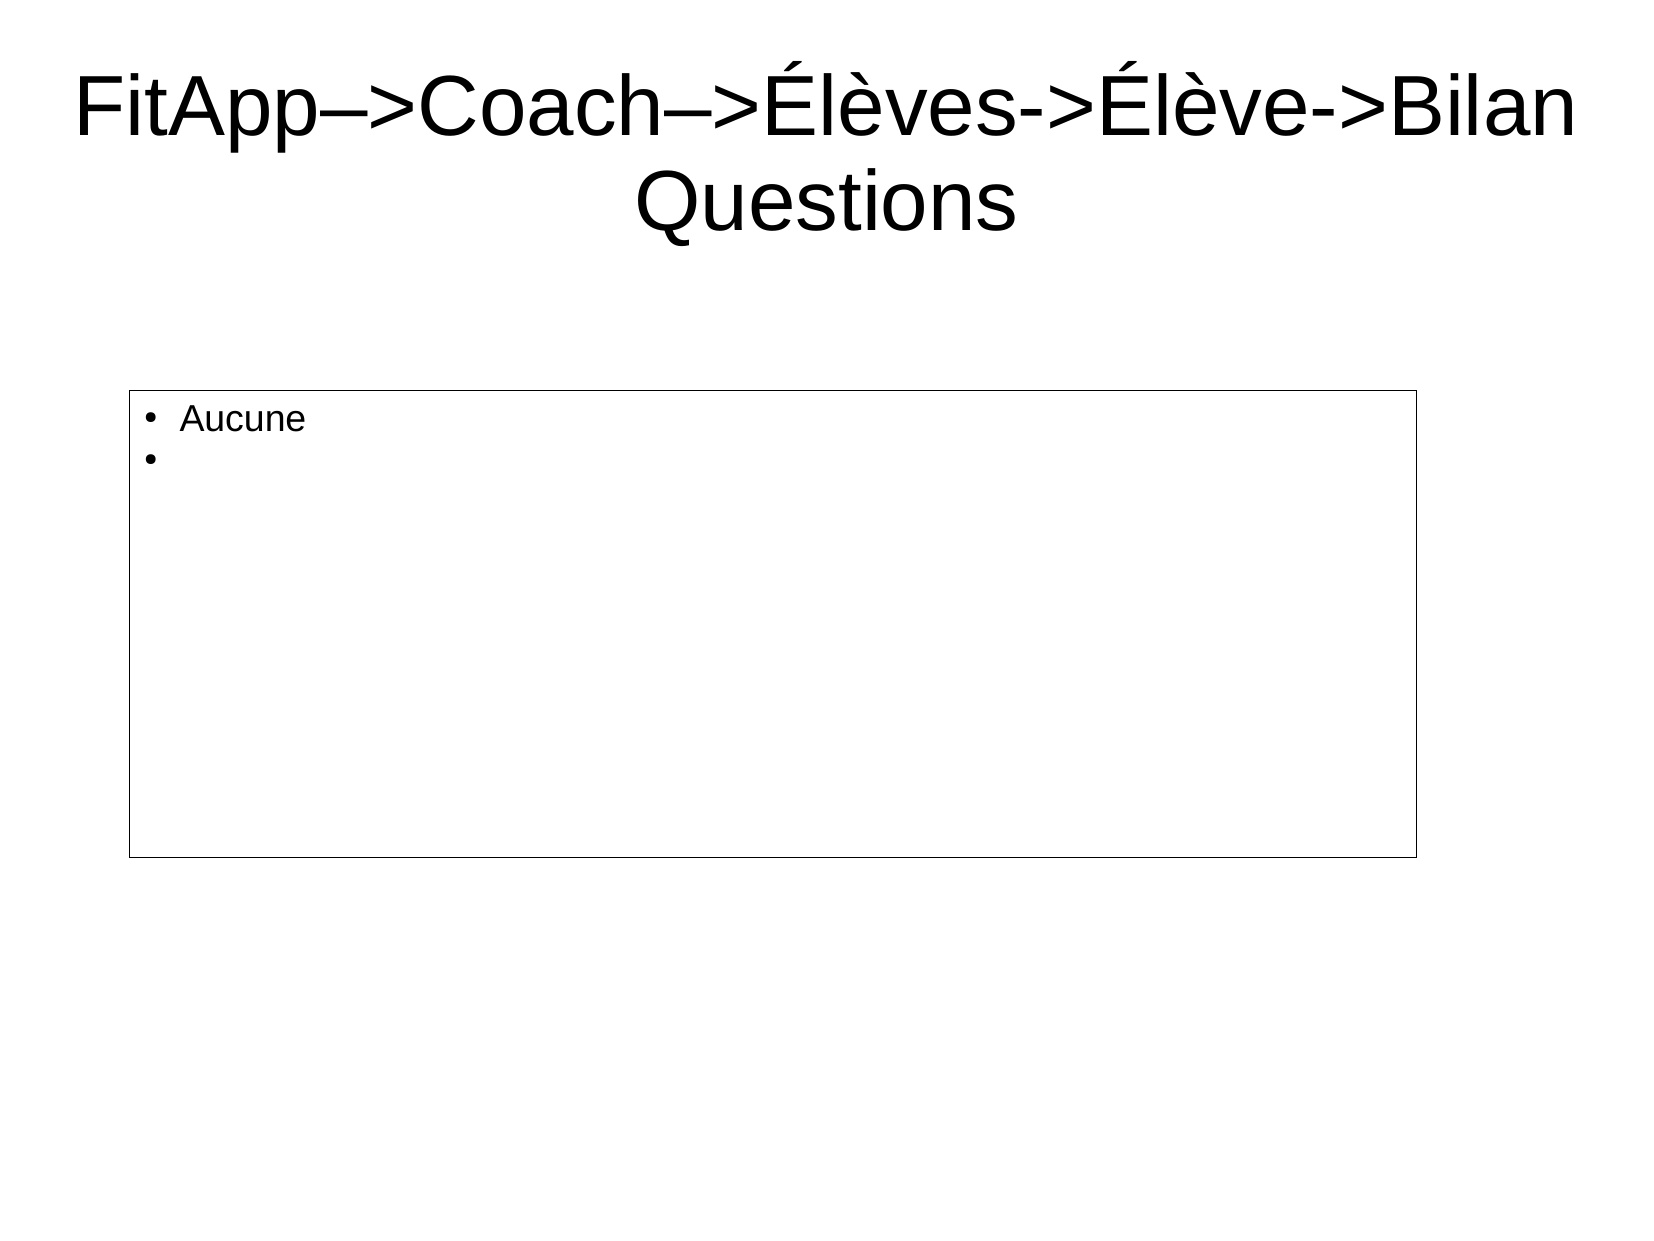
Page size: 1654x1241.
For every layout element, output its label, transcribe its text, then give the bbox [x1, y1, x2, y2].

text_box Aucune [129, 390, 1417, 858]
title FitApp–>Coach–>Élèves->Élève->Bilan Questions [47, 0, 1607, 307]
